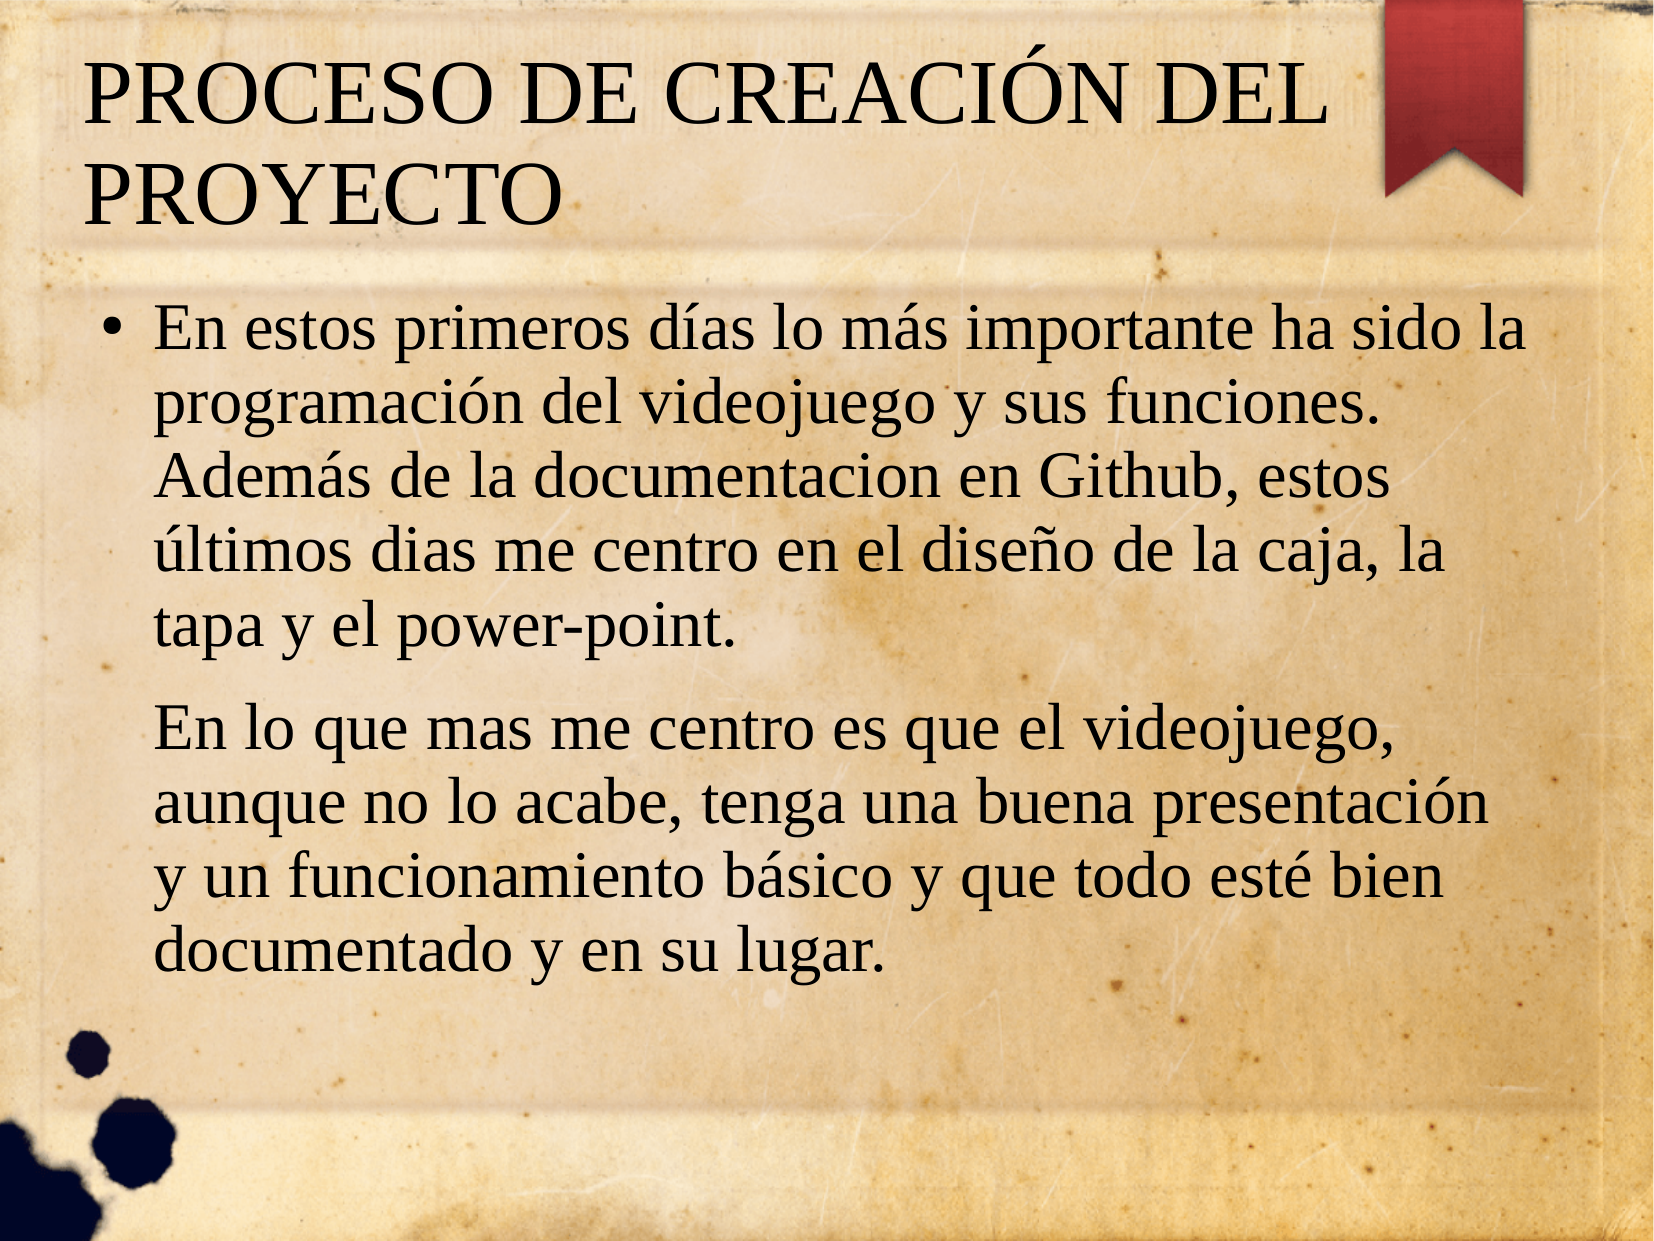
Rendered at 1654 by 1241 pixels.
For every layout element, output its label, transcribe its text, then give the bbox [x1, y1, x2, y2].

picture [0, 0, 1654, 1241]
title PROCESO DE CREACIÓN DEL PROYECTO [82, 41, 1347, 245]
list En estos primeros días lo más importante ha sido la programación del videojuego y sus funciones. Además de la documentacion en Github, estos últimos dias me centro en el diseño de la caja, la tapa y el power-point. En lo que mas me centro es que el videojuego, aunque no lo acabe, tenga una buena presentación y un funcionamiento básico y que todo esté bien documentado y en su lugar. [82, 290, 1538, 1010]
